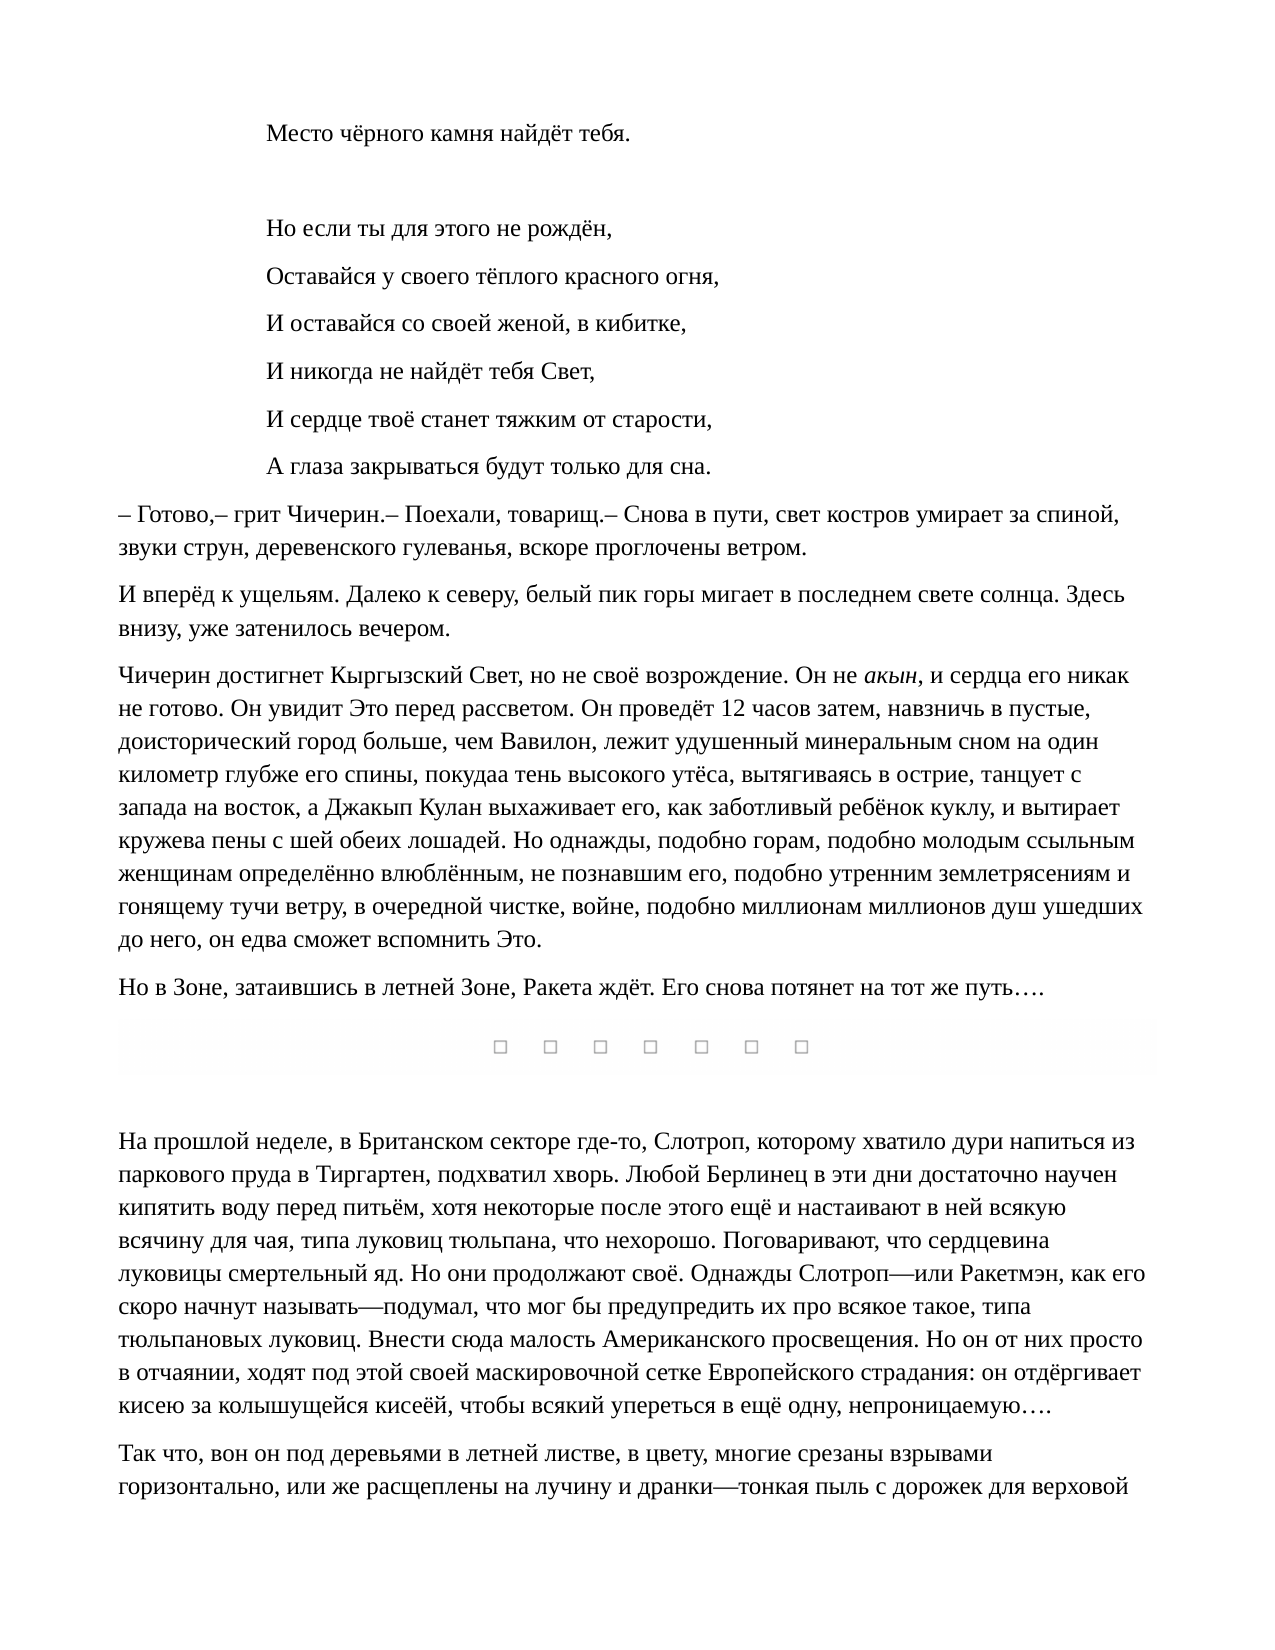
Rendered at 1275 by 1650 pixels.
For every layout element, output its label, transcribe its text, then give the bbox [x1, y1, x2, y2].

text Место чёрного камня найдёт тебя. [266, 118, 1157, 147]
text Так что, вон он под деревьями в летней листве, в цвету, многие срезаны взрывами горизонтально, или же расщеплены на лучину и дранки—тонкая пыль с дорожек для верховой [118, 1438, 1157, 1500]
text Но в Зоне, затаившись в летней Зоне, Ракета ждёт. Его снова потянет на тот же путь…. [118, 972, 1157, 1001]
text Но если ты для этого не рождён, [266, 213, 1157, 242]
text Чичерин достигнет Кыргызский Свет, но не своё возрождение. Он не акын, и сердца его никак не готово. Он увидит Это перед рассветом. Он проведёт 12 часов затем, навзничь в пустые, доисторический город больше, чем Вавилон, лежит удушенный минеральным сном на один километр глубже его спины, покудаа тень высокого утёса, вытягиваясь в острие, танцует с запада на восток, а Джакып Кулан выхаживает его, как заботливый ребёнок куклу, и вытирает кружева пены с шей обеих лошадей. Но однажды, подобно горам, подобно молодым ссыльным женщинам определённо влюблённым, не познавшим его, подобно утренним землетрясениям и гонящему тучи ветру, в очередной чистке, войне, подобно миллионам миллионов душ ушедших до него, он едва сможет вспомнить Это. [118, 660, 1157, 953]
text И вперёд к ущельям. Далеко к северу, белый пик горы мигает в последнем свете солнца. Здесь внизу, уже затенилось вечером. [118, 579, 1157, 641]
picture [118, 1019, 1157, 1075]
text И сердце твоё станет тяжким от старости, [266, 404, 1157, 432]
text А глаза закрываться будут только для сна. [266, 451, 1157, 480]
text И никогда не найдёт тебя Свет, [266, 356, 1157, 385]
text На прошлой неделе, в Британском секторе где-то, Слотроп, которому хватило дури напиться из паркового пруда в Тиргартен, подхватил хворь. Любой Берлинец в эти дни достаточно научен кипятить воду перед питьём, хотя некоторые после этого ещё и настаивают в ней всякую всячину для чая, типа луковиц тюльпана, что нехорошо. Поговаривают, что сердцевина луковицы смертельный яд. Но они продолжают своё. Однажды Слотроп—или Ракетмэн, как его скоро начнут называть—подумал, что мог бы предупредить их про всякое такое, типа тюльпановых луковиц. Внести сюда малость Американского просвещения. Но он от них просто в отчаянии, ходят под этой своей маскировочной сетке Европейского страдания: он отдёргивает кисею за колышущейся кисеёй, чтобы всякий упереться в ещё одну, непроницаемую…. [118, 1126, 1157, 1419]
text И оставайся со своей женой, в кибитке, [266, 308, 1157, 337]
text Оставайся у своего тёплого красного огня, [266, 261, 1157, 290]
text – Готово,– грит Чичерин.– Поехали, товарищ.– Снова в пути, свет костров умирает за спиной, звуки струн, деревенского гулеванья, вскоре проглочены ветром. [118, 499, 1157, 561]
